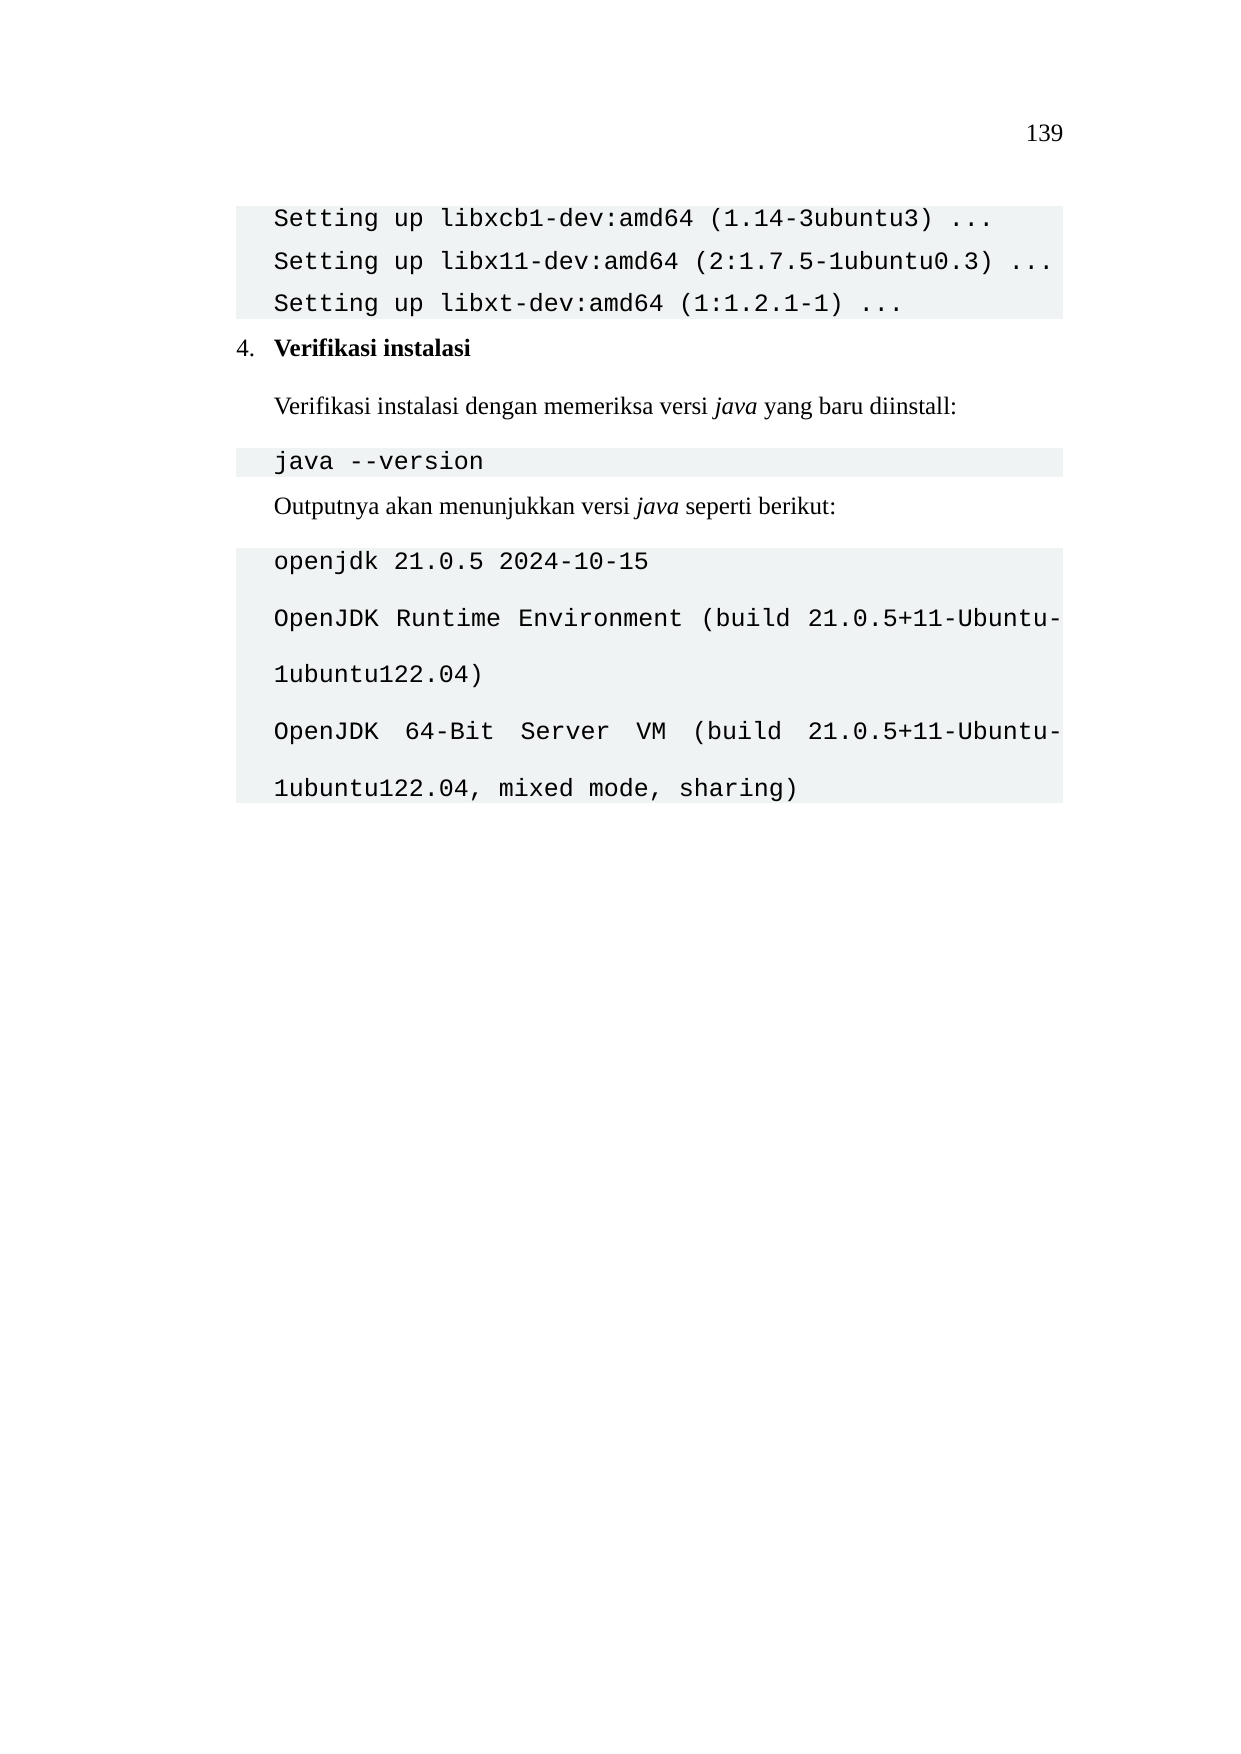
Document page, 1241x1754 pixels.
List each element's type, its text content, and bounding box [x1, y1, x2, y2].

list Outputnya akan menunjukkan versi java seperti berikut: [236, 491, 1063, 520]
list Setting up libxcb1-dev:amd64 (1.14-3ubuntu3) ... [236, 206, 1063, 234]
list Verifikasi instalasi dengan memeriksa versi java yang baru diinstall: [236, 391, 1063, 420]
list OpenJDK 64-Bit Server VM (build 21.0.5+11-Ubuntu-1ubuntu122.04, mixed mode, sharing) [236, 718, 1063, 803]
list openjdk 21.0.5 2024-10-15 [236, 548, 1063, 577]
list Setting up libx11-dev:amd64 (2:1.7.5-1ubuntu0.3) ... [236, 248, 1063, 277]
list java --version [236, 448, 1063, 477]
list Verifikasi instalasi [236, 333, 1063, 362]
list OpenJDK Runtime Environment (build 21.0.5+11-Ubuntu-1ubuntu122.04) [236, 605, 1063, 690]
list Setting up libxt-dev:amd64 (1:1.2.1-1) ... [236, 291, 1063, 319]
